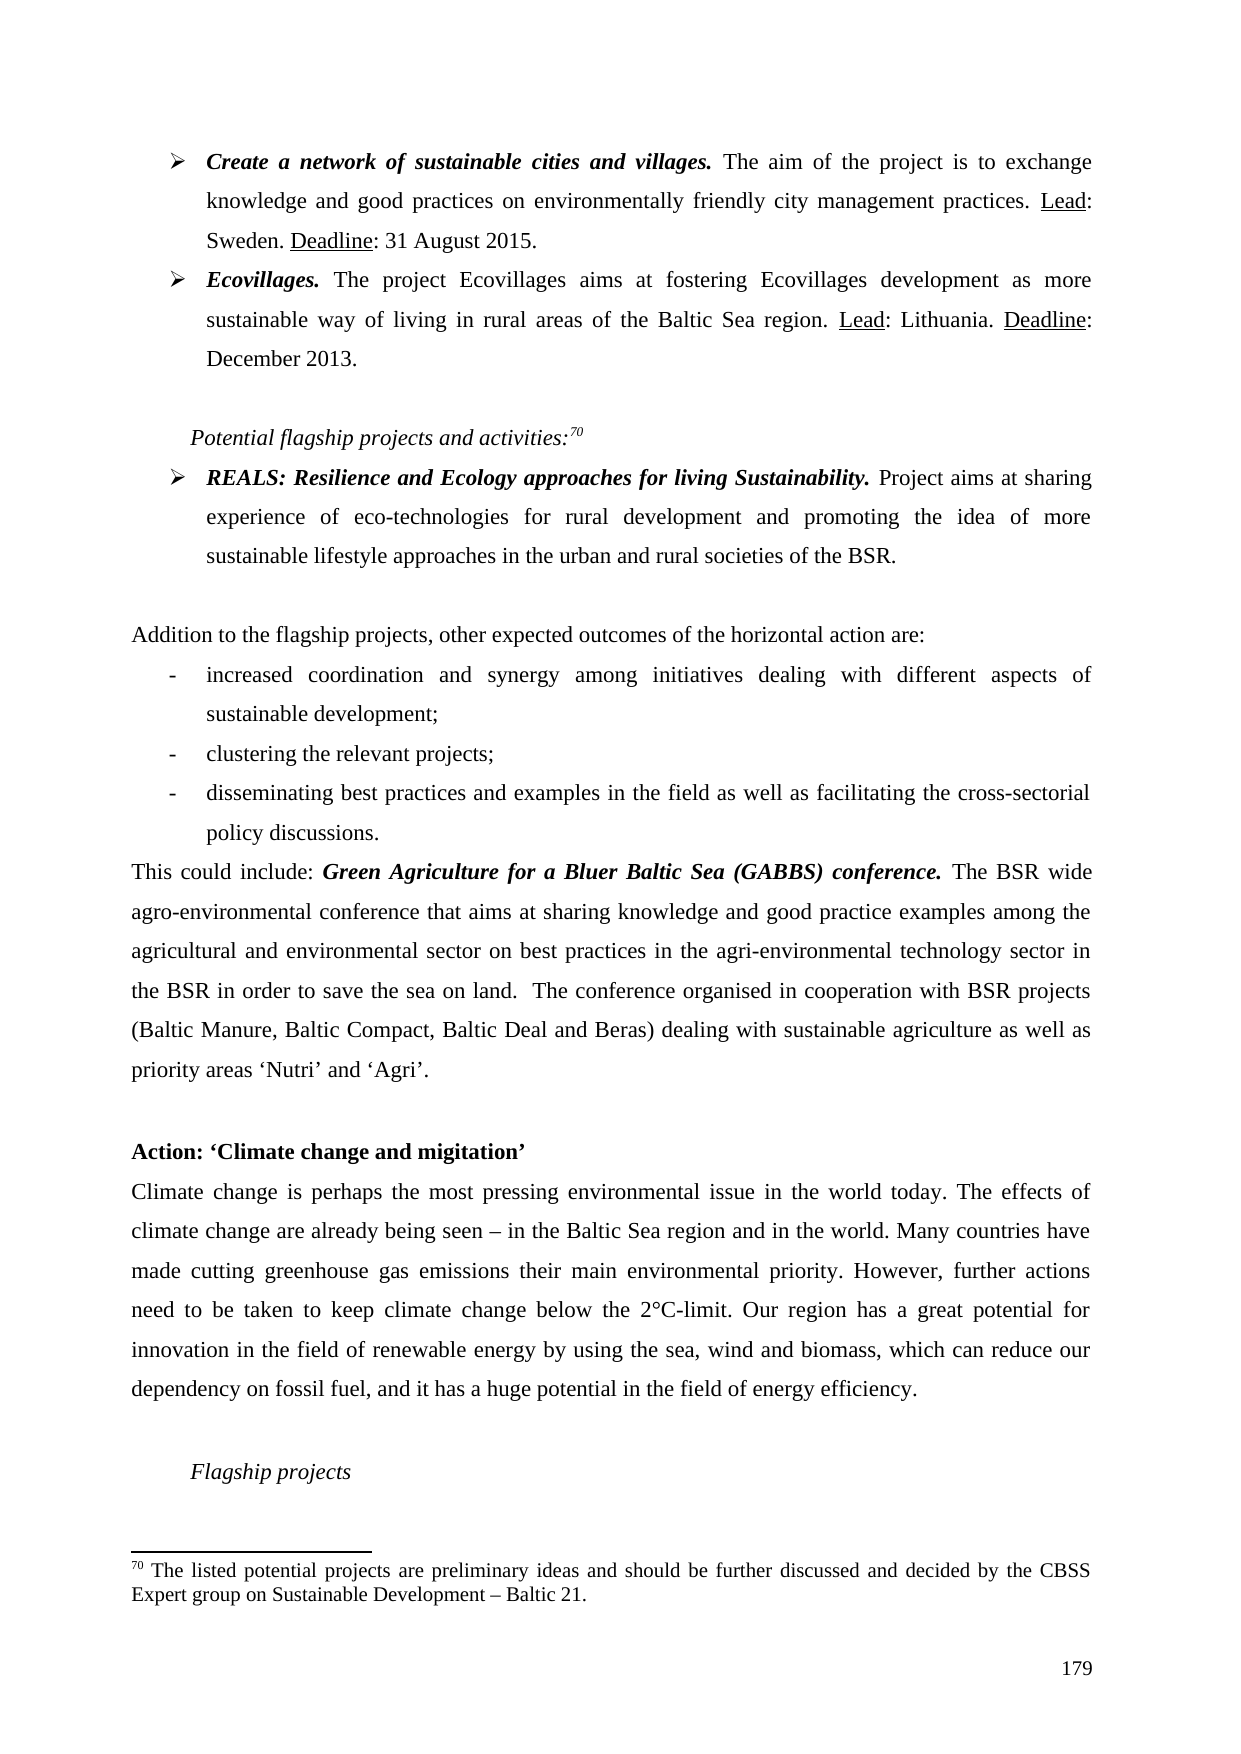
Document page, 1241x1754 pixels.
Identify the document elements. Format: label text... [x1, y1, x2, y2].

list disseminating best practices and examples in the field as well as facilitating the cross-sectorial policy discussions. [169, 779, 1092, 845]
list Ecovillages. The project Ecovillages aims at fostering Ecovillages development as more sustainable way of living in rural areas of the Baltic Sea region. Lead: Lithuania. Deadline: December 2013. [169, 266, 1092, 371]
list Create a network of sustainable cities and villages. The aim of the project is to exchange knowledge and good practices on environmentally friendly city management practices. Lead: Sweden. Deadline: 31 August 2015. [169, 148, 1092, 253]
list REALS: Resilience and Ecology approaches for living Sustainability. Project aims at sharing experience of eco-technologies for rural development and promoting the idea of more sustainable lifestyle approaches in the urban and rural societies of the BSR. [169, 463, 1092, 569]
text The listed potential projects are preliminary ideas and should be further discussed and decided by the CBSS Expert group on Sustainable Development – Baltic 21. [131, 1558, 1092, 1606]
text Addition to the flagship projects, other expected outcomes of the horizontal action are: [131, 621, 1092, 648]
text This could include: Green Agriculture for a Bluer Baltic Sea (GABBS) conference. The BSR wide agro-environmental conference that aims at sharing knowledge and good practice examples among the agricultural and environmental sector on best practices in the agri-environmental technology sector in the BSR in order to save the sea on land. The conference organised in cooperation with BSR projects (Baltic Manure, Baltic Compact, Baltic Deal and Beras) dealing with sustainable agriculture as well as priority areas ‘Nutri’ and ‘Agri’. [131, 858, 1092, 1082]
list increased coordination and synergy among initiatives dealing with different aspects of sustainable development; [169, 661, 1092, 727]
text Potential flagship projects and activities: [131, 424, 1092, 450]
text Action: ‘Climate change and migitation’ [131, 1138, 1092, 1165]
text Flagship projects [131, 1458, 1092, 1484]
list clustering the relevant projects; [169, 740, 1092, 766]
text Climate change is perhaps the most pressing environmental issue in the world today. The effects of climate change are already being seen – in the Baltic Sea region and in the world. Many countries have made cutting greenhouse gas emissions their main environmental priority. However, further actions need to be taken to keep climate change below the 2°C-limit. Our region has a great potential for innovation in the field of renewable energy by using the sea, wind and biomass, which can reduce our dependency on fossil fuel, and it has a huge potential in the field of energy efficiency. [131, 1178, 1092, 1402]
